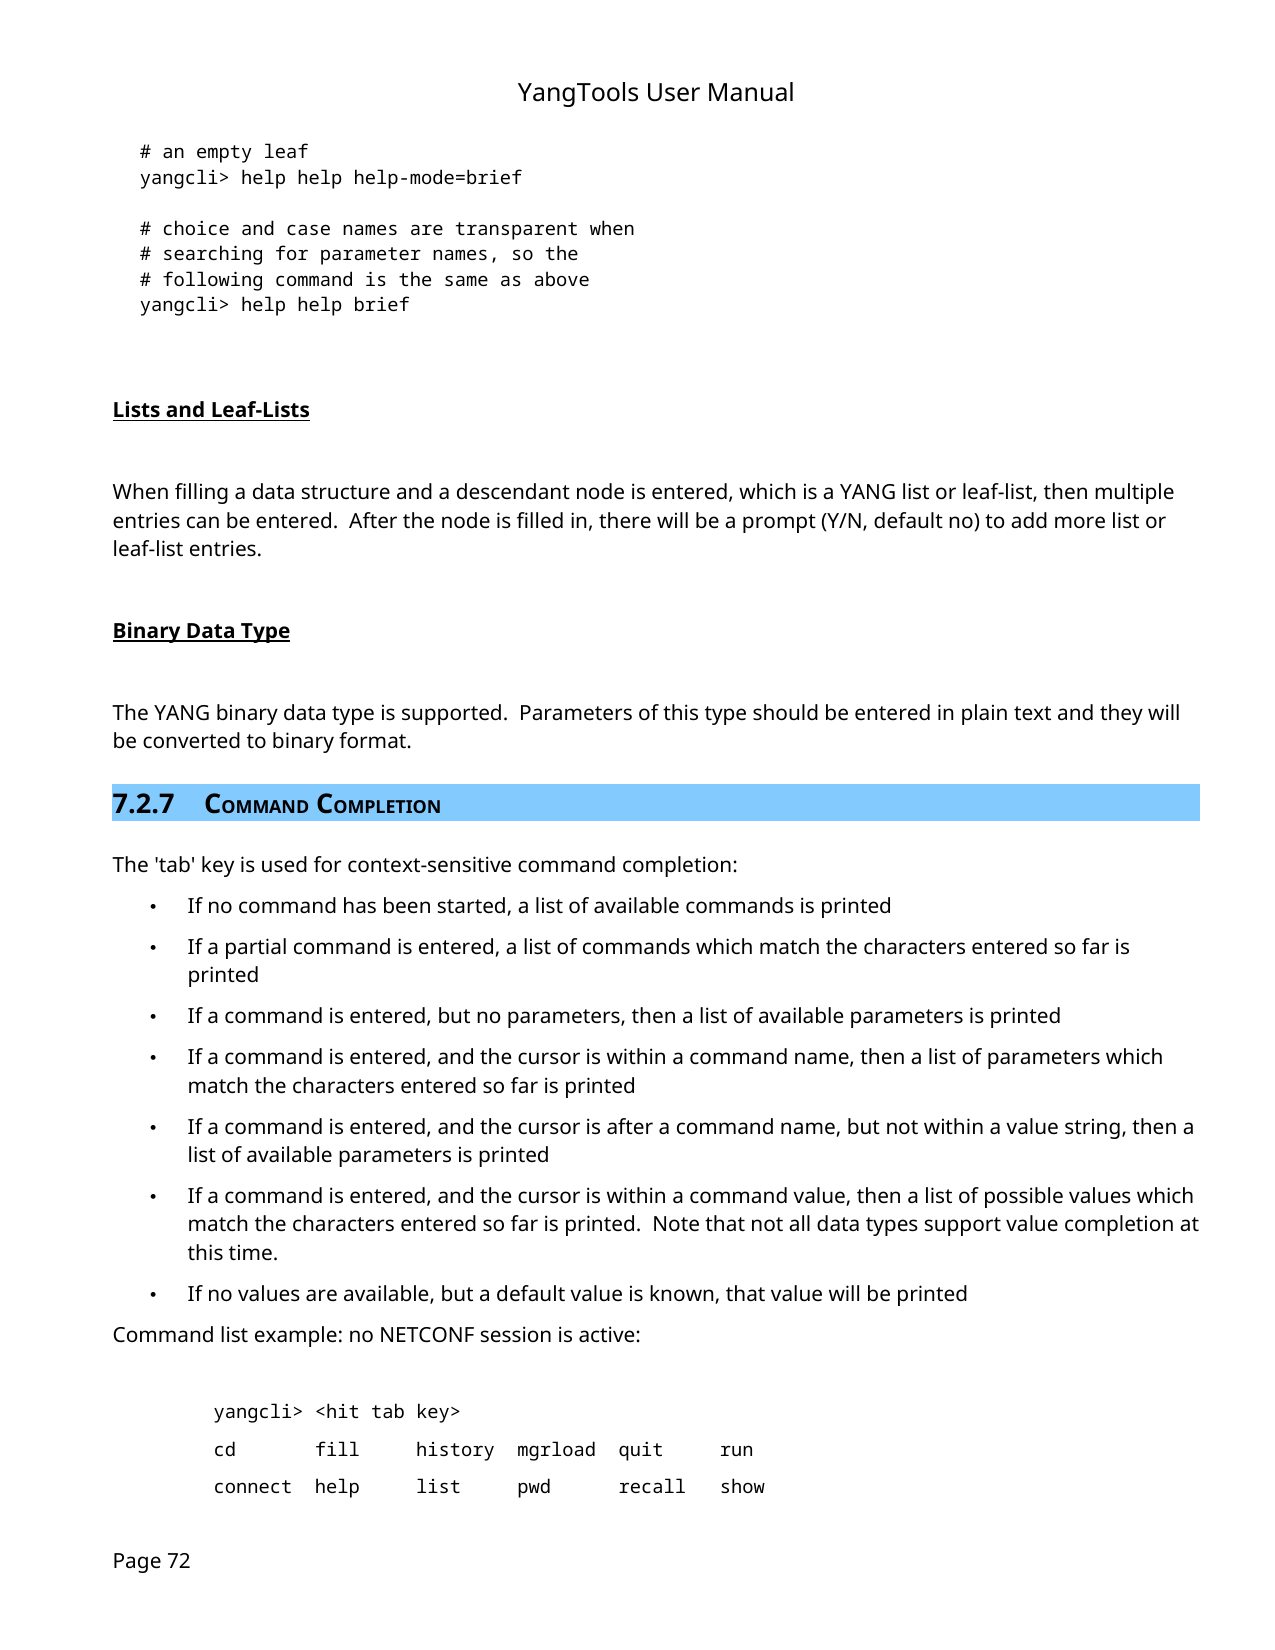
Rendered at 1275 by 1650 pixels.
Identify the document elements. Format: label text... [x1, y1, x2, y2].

list If a command is entered, and the cursor is within a command value, then a list of possible values which match the characters entered so far is printed. Note that not all data types support value completion at this time. [150, 1181, 1200, 1266]
text Command list example: no NETCONF session is active: [112, 1320, 1200, 1348]
text connect help list pwd recall show [139, 1473, 1200, 1499]
text The YANG binary data type is supported. Parameters of this type should be entered in plain text and they will be converted to binary format. [112, 698, 1200, 755]
list If a command is entered, and the cursor is within a command name, then a list of parameters which match the characters entered so far is printed [150, 1042, 1200, 1099]
list If a command is entered, and the cursor is after a command name, but not within a value string, then a list of available parameters is printed [150, 1112, 1200, 1169]
list If no values are available, but a default value is known, that value will be printed [150, 1279, 1200, 1307]
text Lists and Leaf-Lists [112, 396, 1200, 424]
list If a command is entered, but no parameters, then a list of available parameters is printed [150, 1001, 1200, 1030]
list If no command has been started, a list of available commands is printed [150, 891, 1200, 919]
text Binary Data Type [112, 616, 1200, 645]
text # an empty leaf yangcli> help help help-mode=brief # choice and case names are transparent when # searching for parameter names, so the # following command is the same as above yangcli> help help brief [139, 138, 1200, 343]
subtitle Command Completion [112, 784, 1200, 821]
list If a partial command is entered, a list of commands which match the characters entered so far is printed [150, 932, 1200, 989]
text The 'tab' key is used for context-sensitive command completion: [112, 850, 1200, 879]
text cd fill history mgrload quit run [139, 1436, 1200, 1461]
text yangcli> <hit tab key> [139, 1398, 1200, 1424]
text When filling a data structure and a descendant node is entered, which is a YANG list or leaf-list, then multiple entries can be entered. After the node is filled in, there will be a prompt (Y/N, default no) to add more list or leaf-list entries. [112, 477, 1200, 563]
